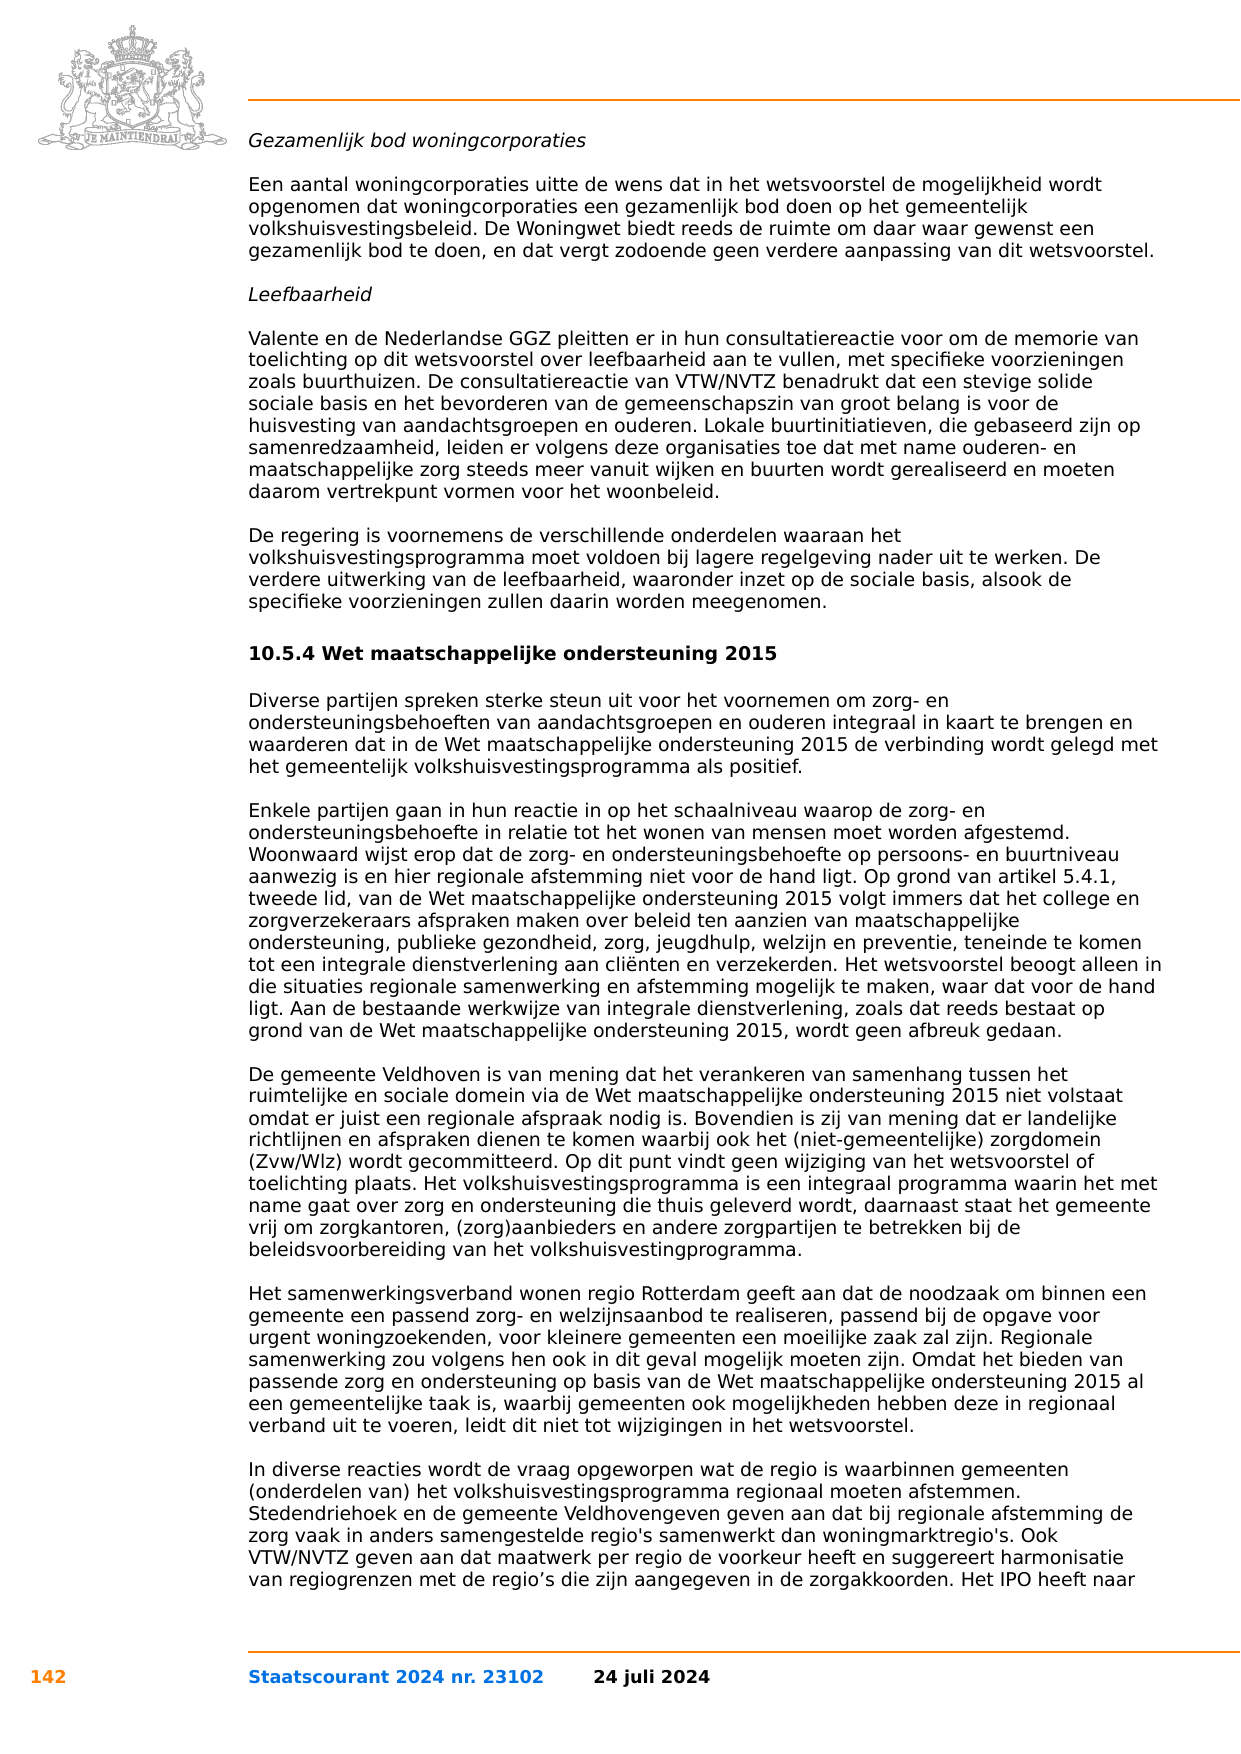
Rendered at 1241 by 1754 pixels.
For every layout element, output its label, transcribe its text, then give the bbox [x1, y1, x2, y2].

subtitle 10.5.4 Wet maatschappelijke ondersteuning 2015 [248, 643, 1163, 665]
text Diverse partijen spreken sterke steun uit voor het voornemen om zorg- en ondersteuningsbehoeften van aandachtsgroepen en ouderen integraal in kaart te brengen en waarderen dat in de Wet maatschappelijke ondersteuning 2015 de verbinding wordt gelegd met het gemeentelijk volkshuisvestingsprogramma als positief. [248, 690, 1163, 778]
subtitle Gezamenlijk bod woningcorporaties [248, 130, 1163, 152]
text De regering is voornemens de verschillende onderdelen waaraan het volkshuisvestingsprogramma moet voldoen bij lagere regelgeving nader uit te werken. De verdere uitwerking van de leefbaarheid, waaronder inzet op de sociale basis, alsook de specifieke voorzieningen zullen daarin worden meegenomen. [248, 525, 1163, 613]
text Valente en de Nederlandse GGZ pleitten er in hun consultatiereactie voor om de memorie van toelichting op dit wetsvoorstel over leefbaarheid aan te vullen, met specifieke voorzieningen zoals buurthuizen. De consultatiereactie van VTW/NVTZ benadrukt dat een stevige solide sociale basis en het bevorderen van de gemeenschapszin van groot belang is voor de huisvesting van aandachtsgroepen en ouderen. Lokale buurtinitiatieven, die gebaseerd zijn op samenredzaamheid, leiden er volgens deze organisaties toe dat met name ouderen- en maatschappelijke zorg steeds meer vanuit wijken en buurten wordt gerealiseerd en moeten daarom vertrekpunt vormen voor het woonbeleid. [248, 327, 1163, 503]
text Het samenwerkingsverband wonen regio Rotterdam geeft aan dat de noodzaak om binnen een gemeente een passend zorg- en welzijnsaanbod te realiseren, passend bij de opgave voor urgent woningzoekenden, voor kleinere gemeenten een moeilijke zaak zal zijn. Regionale samenwerking zou volgens hen ook in dit geval mogelijk moeten zijn. Omdat het bieden van passende zorg en ondersteuning op basis van de Wet maatschappelijke ondersteuning 2015 al een gemeentelijke taak is, waarbij gemeenten ook mogelijkheden hebben deze in regionaal verband uit te voeren, leidt dit niet tot wijzigingen in het wetsvoorstel. [248, 1283, 1163, 1437]
text Een aantal woningcorporaties uitte de wens dat in het wetsvoorstel de mogelijkheid wordt opgenomen dat woningcorporaties een gezamenlijk bod doen op het gemeentelijk volkshuisvestingsbeleid. De Woningwet biedt reeds de ruimte om daar waar gewenst een gezamenlijk bod te doen, en dat vergt zodoende geen verdere aanpassing van dit wetsvoorstel. [248, 174, 1163, 262]
subtitle Leefbaarheid [248, 283, 1163, 306]
text In diverse reacties wordt de vraag opgeworpen wat de regio is waarbinnen gemeenten (onderdelen van) het volkshuisvestingsprogramma regionaal moeten afstemmen. Stedendriehoek en de gemeente Veldhovengeven geven aan dat bij regionale afstemming de zorg vaak in anders samengestelde regio's samenwerkt dan woningmarktregio's. Ook VTW/NVTZ geven aan dat maatwerk per regio de voorkeur heeft en suggereert harmonisatie van regiogrenzen met de regio’s die zijn aangegeven in de zorgakkoorden. Het IPO heeft naar [248, 1459, 1163, 1591]
text De gemeente Veldhoven is van mening dat het verankeren van samenhang tussen het ruimtelijke en sociale domein via de Wet maatschappelijke ondersteuning 2015 niet volstaat omdat er juist een regionale afspraak nodig is. Bovendien is zij van mening dat er landelijke richtlijnen en afspraken dienen te komen waarbij ook het (niet-gemeentelijke) zorgdomein (Zvw/Wlz) wordt gecommitteerd. Op dit punt vindt geen wijziging van het wetsvoorstel of toelichting plaats. Het volkshuisvestingsprogramma is een integraal programma waarin het met name gaat over zorg en ondersteuning die thuis geleverd wordt, daarnaast staat het gemeente vrij om zorgkantoren, (zorg)aanbieders en andere zorgpartijen te betrekken bij de beleidsvoorbereiding van het volkshuisvestingprogramma. [248, 1063, 1163, 1261]
text Enkele partijen gaan in hun reactie in op het schaalniveau waarop de zorg- en ondersteuningsbehoefte in relatie tot het wonen van mensen moet worden afgestemd. Woonwaard wijst erop dat de zorg- en ondersteuningsbehoefte op persoons- en buurtniveau aanwezig is en hier regionale afstemming niet voor de hand ligt. Op grond van artikel 5.4.1, tweede lid, van de Wet maatschappelijke ondersteuning 2015 volgt immers dat het college en zorgverzekeraars afspraken maken over beleid ten aanzien van maatschappelijke ondersteuning, publieke gezondheid, zorg, jeugdhulp, welzijn en preventie, teneinde te komen tot een integrale dienstverlening aan cliënten en verzekerden. Het wetsvoorstel beoogt alleen in die situaties regionale samenwerking en afstemming mogelijk te maken, waar dat voor de hand ligt. Aan de bestaande werkwijze van integrale dienstverlening, zoals dat reeds bestaat op grond van de Wet maatschappelijke ondersteuning 2015, wordt geen afbreuk gedaan. [248, 800, 1163, 1042]
picture [38, 25, 227, 150]
